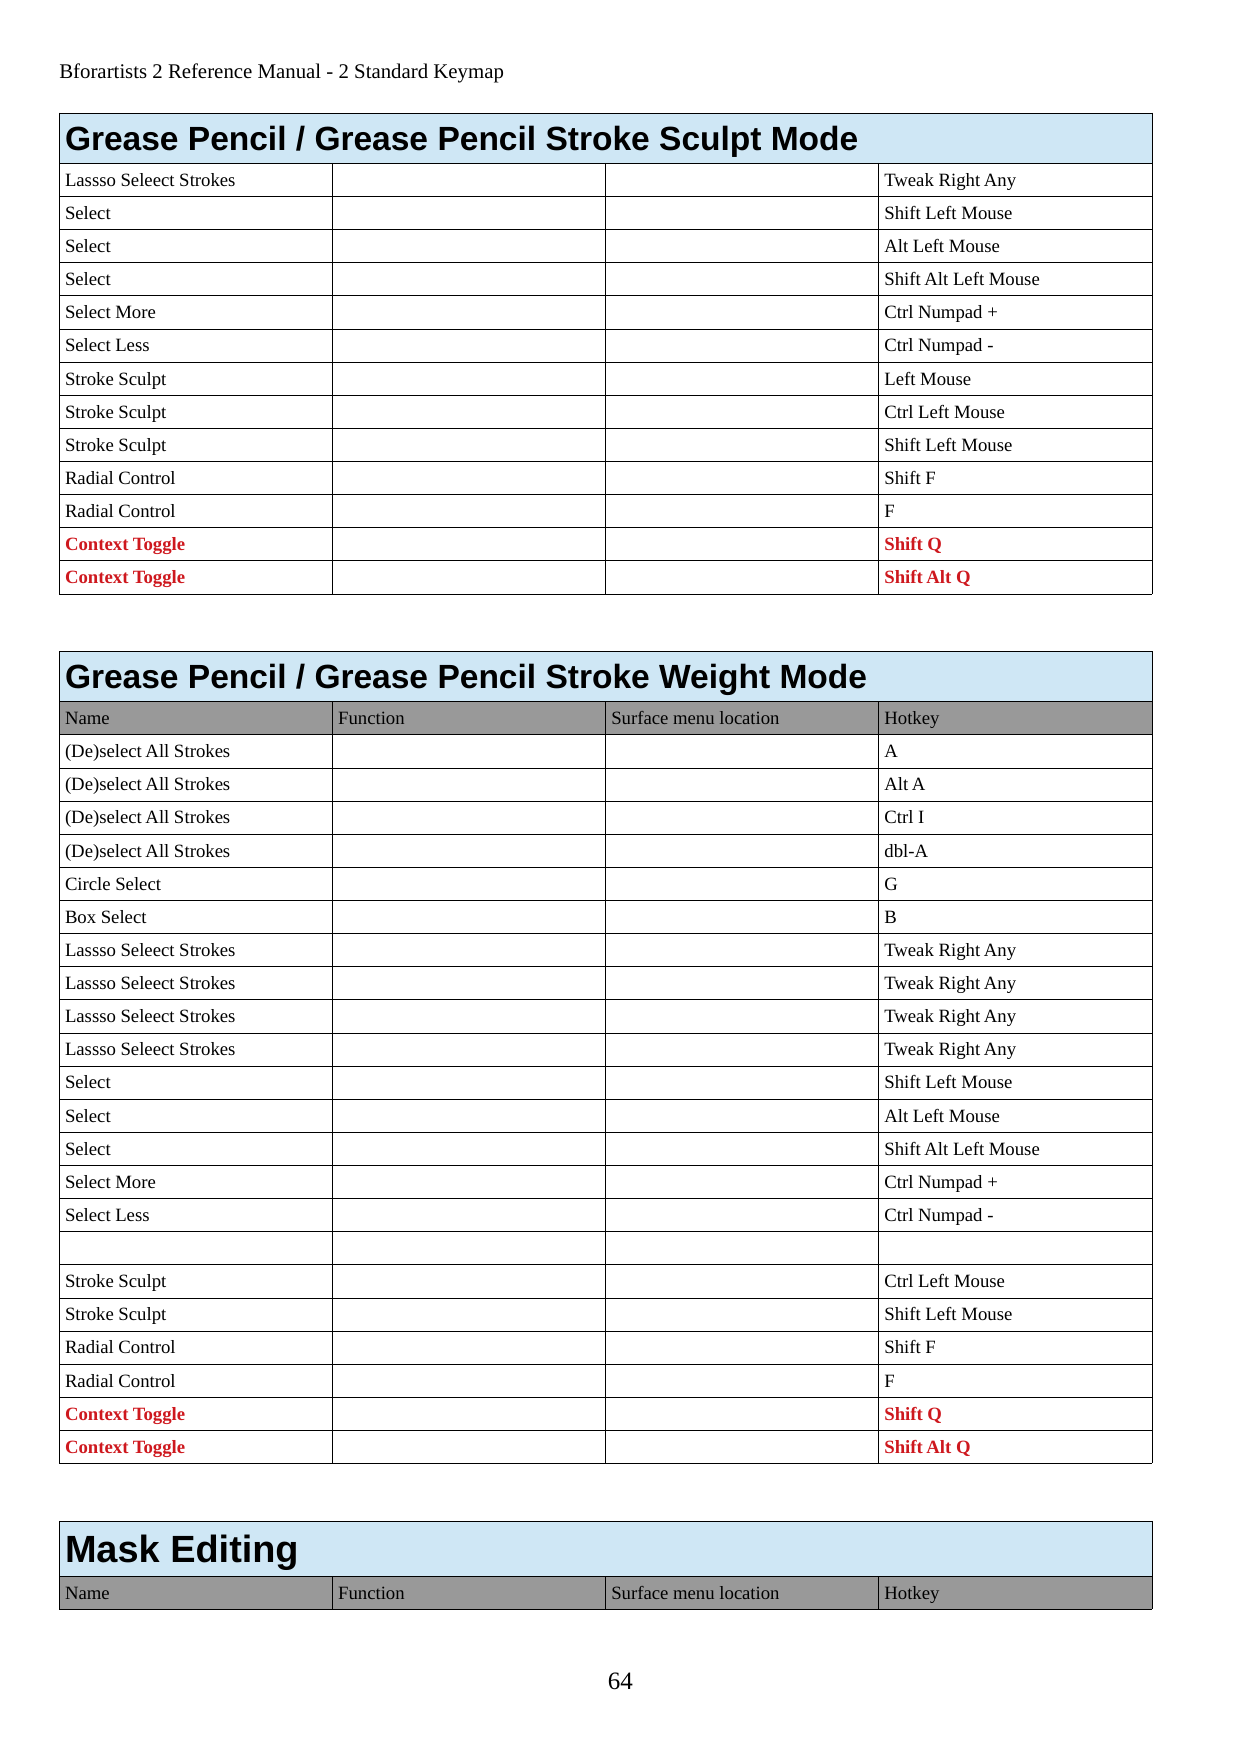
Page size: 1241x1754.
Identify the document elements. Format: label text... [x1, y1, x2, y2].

table_cell Lassso Seleect Strokes [60, 1000, 332, 1032]
table_cell [606, 561, 878, 593]
table_cell [606, 1365, 878, 1397]
table_cell Lassso Seleect Strokes [60, 164, 332, 196]
table_cell Ctrl Numpad - [879, 330, 1152, 362]
table_cell Shift F [879, 462, 1152, 494]
table_cell [606, 363, 878, 395]
table_cell Left Mouse [879, 363, 1152, 395]
table_cell [333, 1299, 605, 1331]
table_cell Select [60, 230, 332, 262]
table_cell Context Toggle [60, 528, 332, 560]
table_cell Ctrl Numpad + [879, 296, 1152, 328]
table_cell Radial Control [60, 1332, 332, 1364]
table_cell Alt A [879, 769, 1152, 801]
table_cell Function [333, 702, 605, 734]
table_cell [606, 1133, 878, 1165]
table_cell F [879, 495, 1152, 527]
table_cell (De)select All Strokes [60, 802, 332, 834]
table_cell [606, 967, 878, 999]
table_cell Context Toggle [60, 1431, 332, 1463]
table_cell [333, 561, 605, 593]
table_cell [606, 868, 878, 900]
table_cell [333, 1199, 605, 1231]
table_cell Select [60, 1133, 332, 1165]
table_cell Shift Left Mouse [879, 429, 1152, 461]
table_cell [333, 1034, 605, 1066]
table_header Mask Editing [60, 1522, 1152, 1576]
table_cell Ctrl I [879, 802, 1152, 834]
table_cell [606, 901, 878, 933]
table_cell Radial Control [60, 1365, 332, 1397]
table_cell [606, 1332, 878, 1364]
table_cell Name [60, 1577, 332, 1609]
table_cell [333, 528, 605, 560]
table_cell [333, 1398, 605, 1430]
table_cell [333, 967, 605, 999]
table_cell [606, 528, 878, 560]
table_cell Select Less [60, 1199, 332, 1231]
table_cell Circle Select [60, 868, 332, 900]
table_cell [333, 901, 605, 933]
table_cell [606, 1166, 878, 1198]
table_cell [606, 230, 878, 262]
table_cell Hotkey [879, 702, 1152, 734]
table_cell [606, 735, 878, 767]
table_cell [606, 1034, 878, 1066]
table_cell Select [60, 197, 332, 229]
table_cell Shift F [879, 1332, 1152, 1364]
table_cell Select [60, 1100, 332, 1132]
table_cell Surface menu location [606, 702, 878, 734]
table_cell [606, 1299, 878, 1331]
table_cell Shift Alt Q [879, 1431, 1152, 1463]
table_cell [333, 1365, 605, 1397]
table_cell Radial Control [60, 462, 332, 494]
table_cell [333, 868, 605, 900]
table_cell Select [60, 263, 332, 295]
table_cell [333, 1067, 605, 1099]
table_cell [333, 462, 605, 494]
table_cell Select [60, 1067, 332, 1099]
table_cell Tweak Right Any [879, 967, 1152, 999]
table_cell [606, 835, 878, 867]
table_cell [606, 1232, 878, 1264]
table_cell A [879, 735, 1152, 767]
table_cell Tweak Right Any [879, 934, 1152, 966]
table_cell Stroke Sculpt [60, 1265, 332, 1297]
table_cell Tweak Right Any [879, 1000, 1152, 1032]
table_cell [606, 495, 878, 527]
table_cell Stroke Sculpt [60, 363, 332, 395]
table_cell Shift Q [879, 528, 1152, 560]
table_cell [333, 230, 605, 262]
table_cell Tweak Right Any [879, 1034, 1152, 1066]
table_cell Select Less [60, 330, 332, 362]
table_cell Shift Alt Q [879, 561, 1152, 593]
table_cell [333, 164, 605, 196]
table_cell [606, 1199, 878, 1231]
table_cell Stroke Sculpt [60, 429, 332, 461]
table_cell [333, 363, 605, 395]
table_cell [606, 462, 878, 494]
table_cell [333, 934, 605, 966]
table_cell B [879, 901, 1152, 933]
table_cell Alt Left Mouse [879, 1100, 1152, 1132]
table_cell Shift Left Mouse [879, 1067, 1152, 1099]
table_cell [333, 330, 605, 362]
table_cell [333, 802, 605, 834]
table_cell [606, 1000, 878, 1032]
table_header Grease Pencil / Grease Pencil Stroke Weight Mode [60, 652, 1152, 701]
table_header Grease Pencil / Grease Pencil Stroke Sculpt Mode [60, 114, 1152, 163]
table_cell Box Select [60, 901, 332, 933]
table_cell [606, 769, 878, 801]
table_cell [606, 396, 878, 428]
table_cell [333, 1332, 605, 1364]
table_cell Ctrl Numpad + [879, 1166, 1152, 1198]
table_cell [606, 164, 878, 196]
table_cell Ctrl Numpad - [879, 1199, 1152, 1231]
table_cell Lassso Seleect Strokes [60, 967, 332, 999]
table_cell Tweak Right Any [879, 164, 1152, 196]
table_cell Shift Left Mouse [879, 1299, 1152, 1331]
table_cell [606, 263, 878, 295]
table_cell Surface menu location [606, 1577, 878, 1609]
table_cell Select More [60, 1166, 332, 1198]
table_cell Lassso Seleect Strokes [60, 934, 332, 966]
table_cell [333, 429, 605, 461]
table_cell [333, 495, 605, 527]
table_cell Shift Alt Left Mouse [879, 263, 1152, 295]
table_cell [606, 1398, 878, 1430]
table_cell Stroke Sculpt [60, 396, 332, 428]
table_cell (De)select All Strokes [60, 835, 332, 867]
table_cell [333, 396, 605, 428]
table_cell [333, 296, 605, 328]
table_cell [333, 835, 605, 867]
table_cell [333, 197, 605, 229]
table_cell Shift Left Mouse [879, 197, 1152, 229]
table_cell Lassso Seleect Strokes [60, 1034, 332, 1066]
table_cell [333, 769, 605, 801]
table_cell [333, 1166, 605, 1198]
table_cell [60, 1232, 332, 1264]
table_cell [606, 197, 878, 229]
table_cell [333, 1431, 605, 1463]
table_cell [606, 330, 878, 362]
table_cell Radial Control [60, 495, 332, 527]
table_cell [333, 263, 605, 295]
table_cell Alt Left Mouse [879, 230, 1152, 262]
table_cell Context Toggle [60, 1398, 332, 1430]
table_cell [606, 1100, 878, 1132]
table_cell (De)select All Strokes [60, 769, 332, 801]
table_cell Ctrl Left Mouse [879, 1265, 1152, 1297]
table_cell [333, 1100, 605, 1132]
table_cell (De)select All Strokes [60, 735, 332, 767]
table_cell [606, 429, 878, 461]
table_cell [606, 1265, 878, 1297]
table_cell [606, 296, 878, 328]
table_cell [606, 802, 878, 834]
table_cell Select More [60, 296, 332, 328]
table_cell F [879, 1365, 1152, 1397]
table_cell [333, 1265, 605, 1297]
table_cell Stroke Sculpt [60, 1299, 332, 1331]
table_cell Name [60, 702, 332, 734]
table_cell Context Toggle [60, 561, 332, 593]
table_cell [333, 1000, 605, 1032]
table_cell [333, 1232, 605, 1264]
table_cell [606, 934, 878, 966]
table_cell [606, 1431, 878, 1463]
table_cell Shift Alt Left Mouse [879, 1133, 1152, 1165]
table_cell Function [333, 1577, 605, 1609]
table_cell [606, 1067, 878, 1099]
table_cell [333, 1133, 605, 1165]
table_cell Ctrl Left Mouse [879, 396, 1152, 428]
table_cell [333, 735, 605, 767]
table_cell G [879, 868, 1152, 900]
table_cell [879, 1232, 1152, 1264]
table_cell Shift Q [879, 1398, 1152, 1430]
table_cell dbl-A [879, 835, 1152, 867]
table_cell Hotkey [879, 1577, 1152, 1609]
